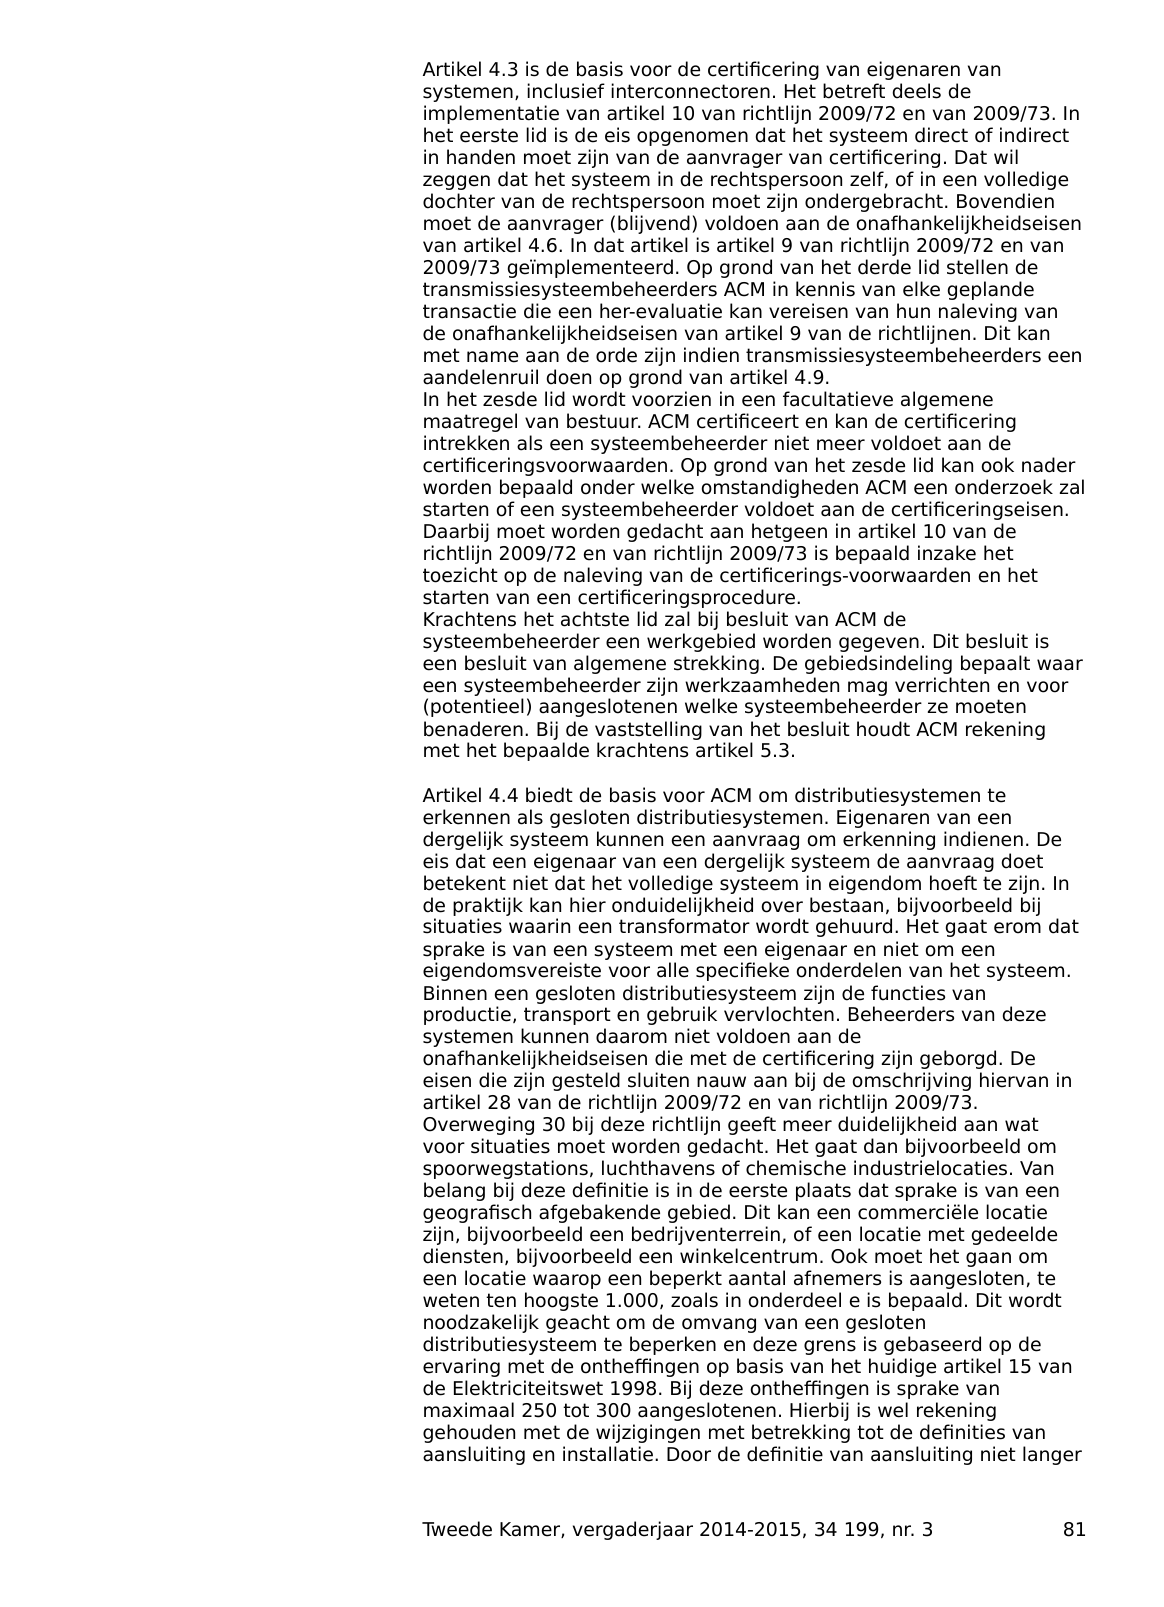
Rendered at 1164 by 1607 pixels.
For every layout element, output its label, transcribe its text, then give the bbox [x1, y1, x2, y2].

text Artikel 4.3 is de basis voor de certificering van eigenaren van systemen, inclusief interconnectoren. Het betreft deels de implementatie van artikel 10 van richtlijn 2009/72 en van 2009/73. In het eerste lid is de eis opgenomen dat het systeem direct of indirect in handen moet zijn van de aanvrager van certificering. Dat wil zeggen dat het systeem in de rechtspersoon zelf, of in een volledige dochter van de rechtspersoon moet zijn ondergebracht. Bovendien moet de aanvrager (blijvend) voldoen aan de onafhankelijkheidseisen van artikel 4.6. In dat artikel is artikel 9 van richtlijn 2009/72 en van 2009/73 geïmplementeerd. Op grond van het derde lid stellen de transmissiesysteembeheerders ACM in kennis van elke geplande transactie die een her-evaluatie kan vereisen van hun naleving van de onafhankelijkheidseisen van artikel 9 van de richtlijnen. Dit kan met name aan de orde zijn indien transmissiesysteembeheerders een aandelenruil doen op grond van artikel 4.9. [422, 59, 1087, 389]
text In het zesde lid wordt voorzien in een facultatieve algemene maatregel van bestuur. ACM certificeert en kan de certificering intrekken als een systeembeheerder niet meer voldoet aan de certificeringsvoorwaarden. Op grond van het zesde lid kan ook nader worden bepaald onder welke omstandigheden ACM een onderzoek zal starten of een systeembeheerder voldoet aan de certificeringseisen. Daarbij moet worden gedacht aan hetgeen in artikel 10 van de richtlijn 2009/72 en van richtlijn 2009/73 is bepaald inzake het toezicht op de naleving van de certificerings-voorwaarden en het starten van een certificeringsprocedure. [422, 389, 1087, 608]
text Krachtens het achtste lid zal bij besluit van ACM de systeembeheerder een werkgebied worden gegeven. Dit besluit is een besluit van algemene strekking. De gebiedsindeling bepaalt waar een systeembeheerder zijn werkzaamheden mag verrichten en voor (potentieel) aangeslotenen welke systeembeheerder ze moeten benaderen. Bij de vaststelling van het besluit houdt ACM rekening met het bepaalde krachtens artikel 5.3. [422, 608, 1087, 762]
text Artikel 4.4 biedt de basis voor ACM om distributiesystemen te erkennen als gesloten distributiesystemen. Eigenaren van een dergelijk systeem kunnen een aanvraag om erkenning indienen. De eis dat een eigenaar van een dergelijk systeem de aanvraag doet betekent niet dat het volledige systeem in eigendom hoeft te zijn. In de praktijk kan hier onduidelijkheid over bestaan, bijvoorbeeld bij situaties waarin een transformator wordt gehuurd. Het gaat erom dat sprake is van een systeem met een eigenaar en niet om een eigendomsvereiste voor alle specifieke onderdelen van het systeem. [422, 784, 1087, 982]
text Binnen een gesloten distributiesysteem zijn de functies van productie, transport en gebruik vervlochten. Beheerders van deze systemen kunnen daarom niet voldoen aan de onafhankelijkheidseisen die met de certificering zijn geborgd. De eisen die zijn gesteld sluiten nauw aan bij de omschrijving hiervan in artikel 28 van de richtlijn 2009/72 en van richtlijn 2009/73. Overweging 30 bij deze richtlijn geeft meer duidelijkheid aan wat voor situaties moet worden gedacht. Het gaat dan bijvoorbeeld om spoorwegstations, luchthavens of chemische industrielocaties. Van belang bij deze definitie is in de eerste plaats dat sprake is van een geografisch afgebakende gebied. Dit kan een commerciële locatie zijn, bijvoorbeeld een bedrijventerrein, of een locatie met gedeelde diensten, bijvoorbeeld een winkelcentrum. Ook moet het gaan om een locatie waarop een beperkt aantal afnemers is aangesloten, te weten ten hoogste 1.000, zoals in onderdeel e is bepaald. Dit wordt noodzakelijk geacht om de omvang van een gesloten distributiesysteem te beperken en deze grens is gebaseerd op de ervaring met de ontheffingen op basis van het huidige artikel 15 van de Elektriciteitswet 1998. Bij deze ontheffingen is sprake van maximaal 250 tot 300 aangeslotenen. Hierbij is wel rekening gehouden met de wijzigingen met betrekking tot de definities van aansluiting en installatie. Door de definitie van aansluiting niet langer [422, 982, 1087, 1466]
